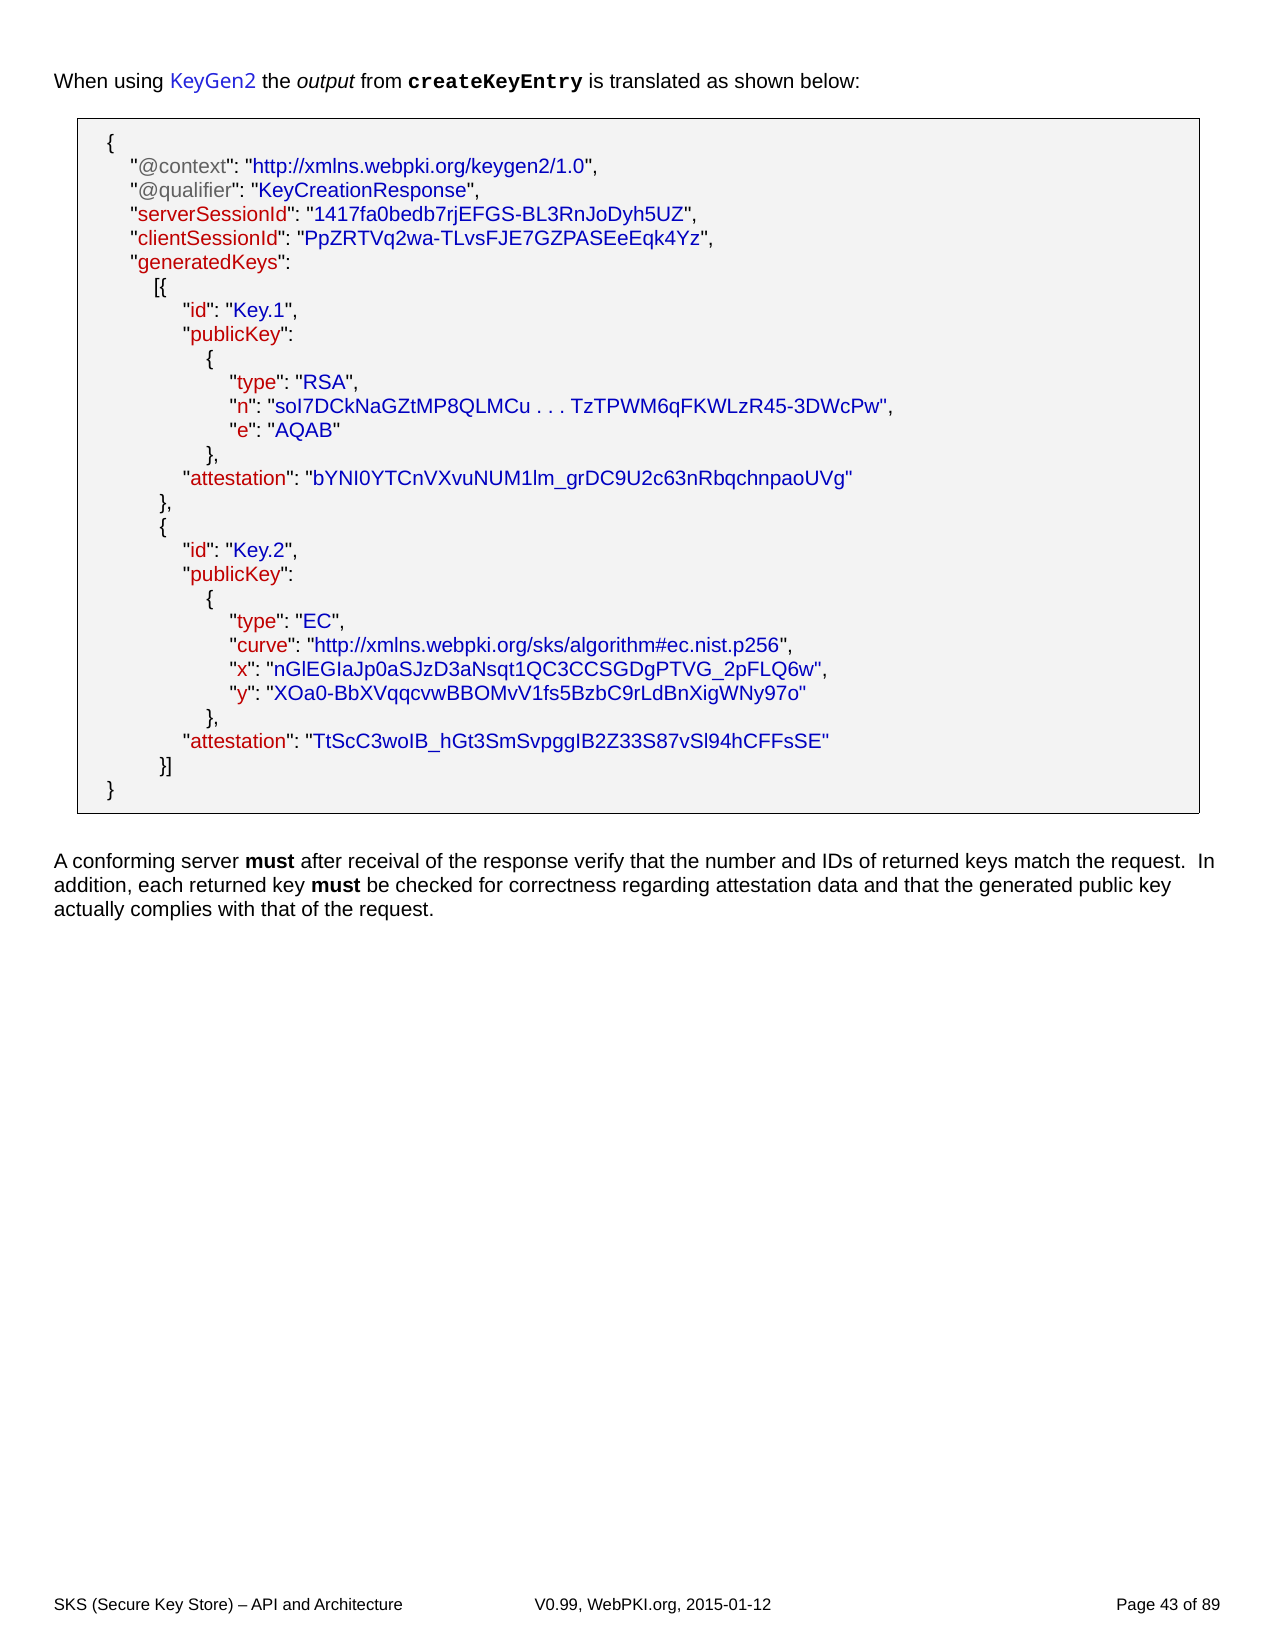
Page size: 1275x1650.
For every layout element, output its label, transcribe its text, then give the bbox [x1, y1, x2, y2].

text When using KeyGen2 the output from createKeyEntry is translated as shown below: [54, 66, 1221, 118]
text A conforming server must after receival of the response verify that the number and IDs of returned keys match the request. In addition, each returned key must be checked for correctness regarding attestation data and that the generated public key actually complies with that of the request. [54, 848, 1221, 920]
table_header { "@context": "http://xmlns.webpki.org/keygen2/1.0", "@qualifier": "KeyCreationResponse", "serverSessionId": "1417fa0bedb7rjEFGS-BL3RnJoDyh5UZ", "clientSessionId": "PpZRTVq2wa-TLvsFJE7GZPASEeEqk4Yz", "generatedKeys": [{ "id": "Key.1", "publicKey": { "type": "RSA", "n": "soI7DCkNaGZtMP8QLMCu . . . TzTPWM6qFKWLzR45-3DWcPw", "e": "AQAB" }, "attestation": "bYNI0YTCnVXvuNUM1lm_grDC9U2c63nRbqchnpaoUVg" }, { "id": "Key.2", "publicKey": { "type": "EC", "curve": "http://xmlns.webpki.org/sks/algorithm#ec.nist.p256", "x": "nGlEGIaJp0aSJzD3aNsqt1QC3CCSGDgPTVG_2pFLQ6w", "y": "XOa0-BbXVqqcvwBBOMvV1fs5BzbC9rLdBnXigWNy97o" }, "attestation": "TtScC3woIB_hGt3SmSvpggIB2Z33S87vSl94hCFFsSE" }] } [78, 119, 1199, 813]
